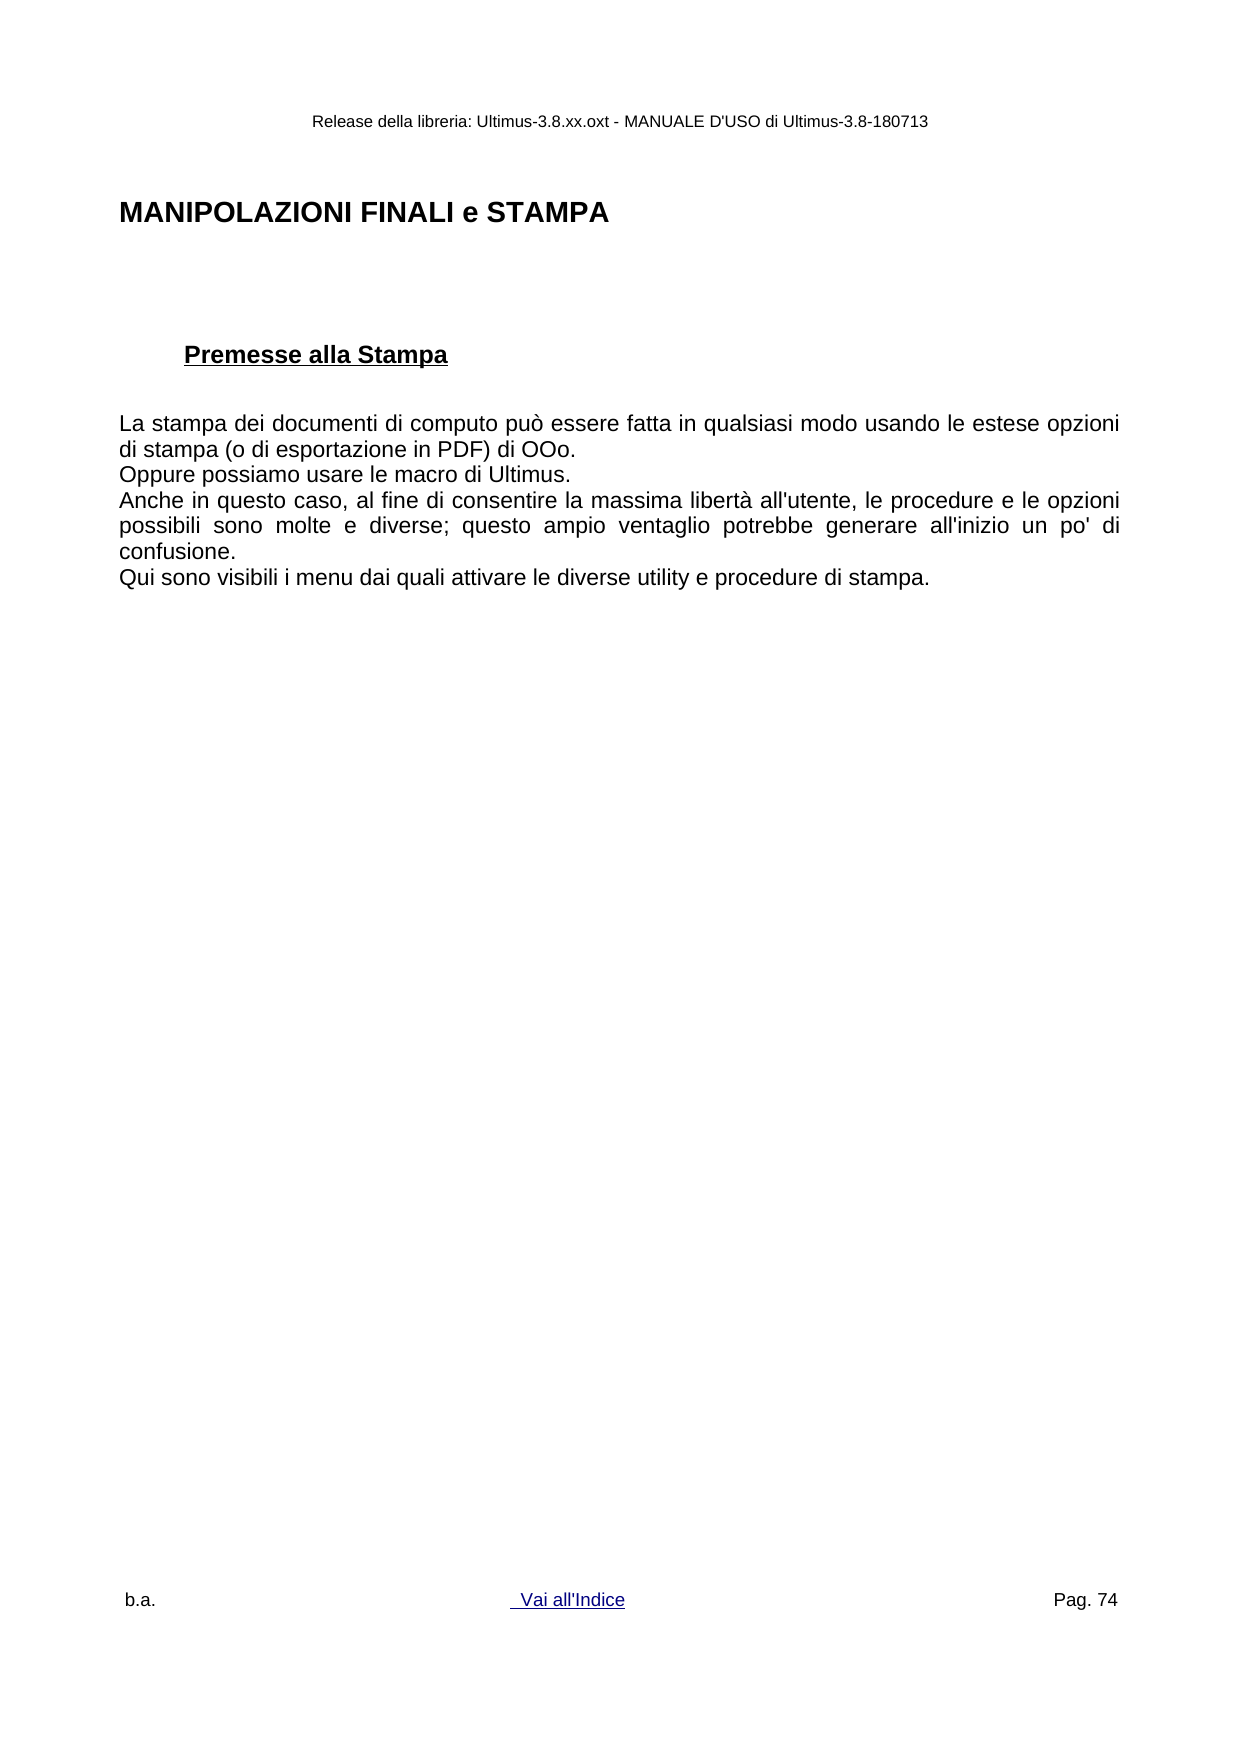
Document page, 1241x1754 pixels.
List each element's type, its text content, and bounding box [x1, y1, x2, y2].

text La stampa dei documenti di computo può essere fatta in qualsiasi modo usando le estese opzioni di stampa (o di esportazione in PDF) di OOo. [119, 411, 1121, 462]
text Oppure possiamo usare le macro di Ultimus. [119, 462, 1121, 487]
subtitle Premesse alla Stampa [119, 341, 1121, 369]
text Anche in questo caso, al fine di consentire la massima libertà all'utente, le procedure e le opzioni possibili sono molte e diverse; questo ampio ventaglio potrebbe generare all'inizio un po' di confusione. [119, 487, 1121, 564]
text Qui sono visibili i menu dai quali attivare le diverse utility e procedure di stampa. [119, 564, 1121, 590]
subtitle MANIPOLAZIONI FINALI e STAMPA [119, 196, 1121, 228]
